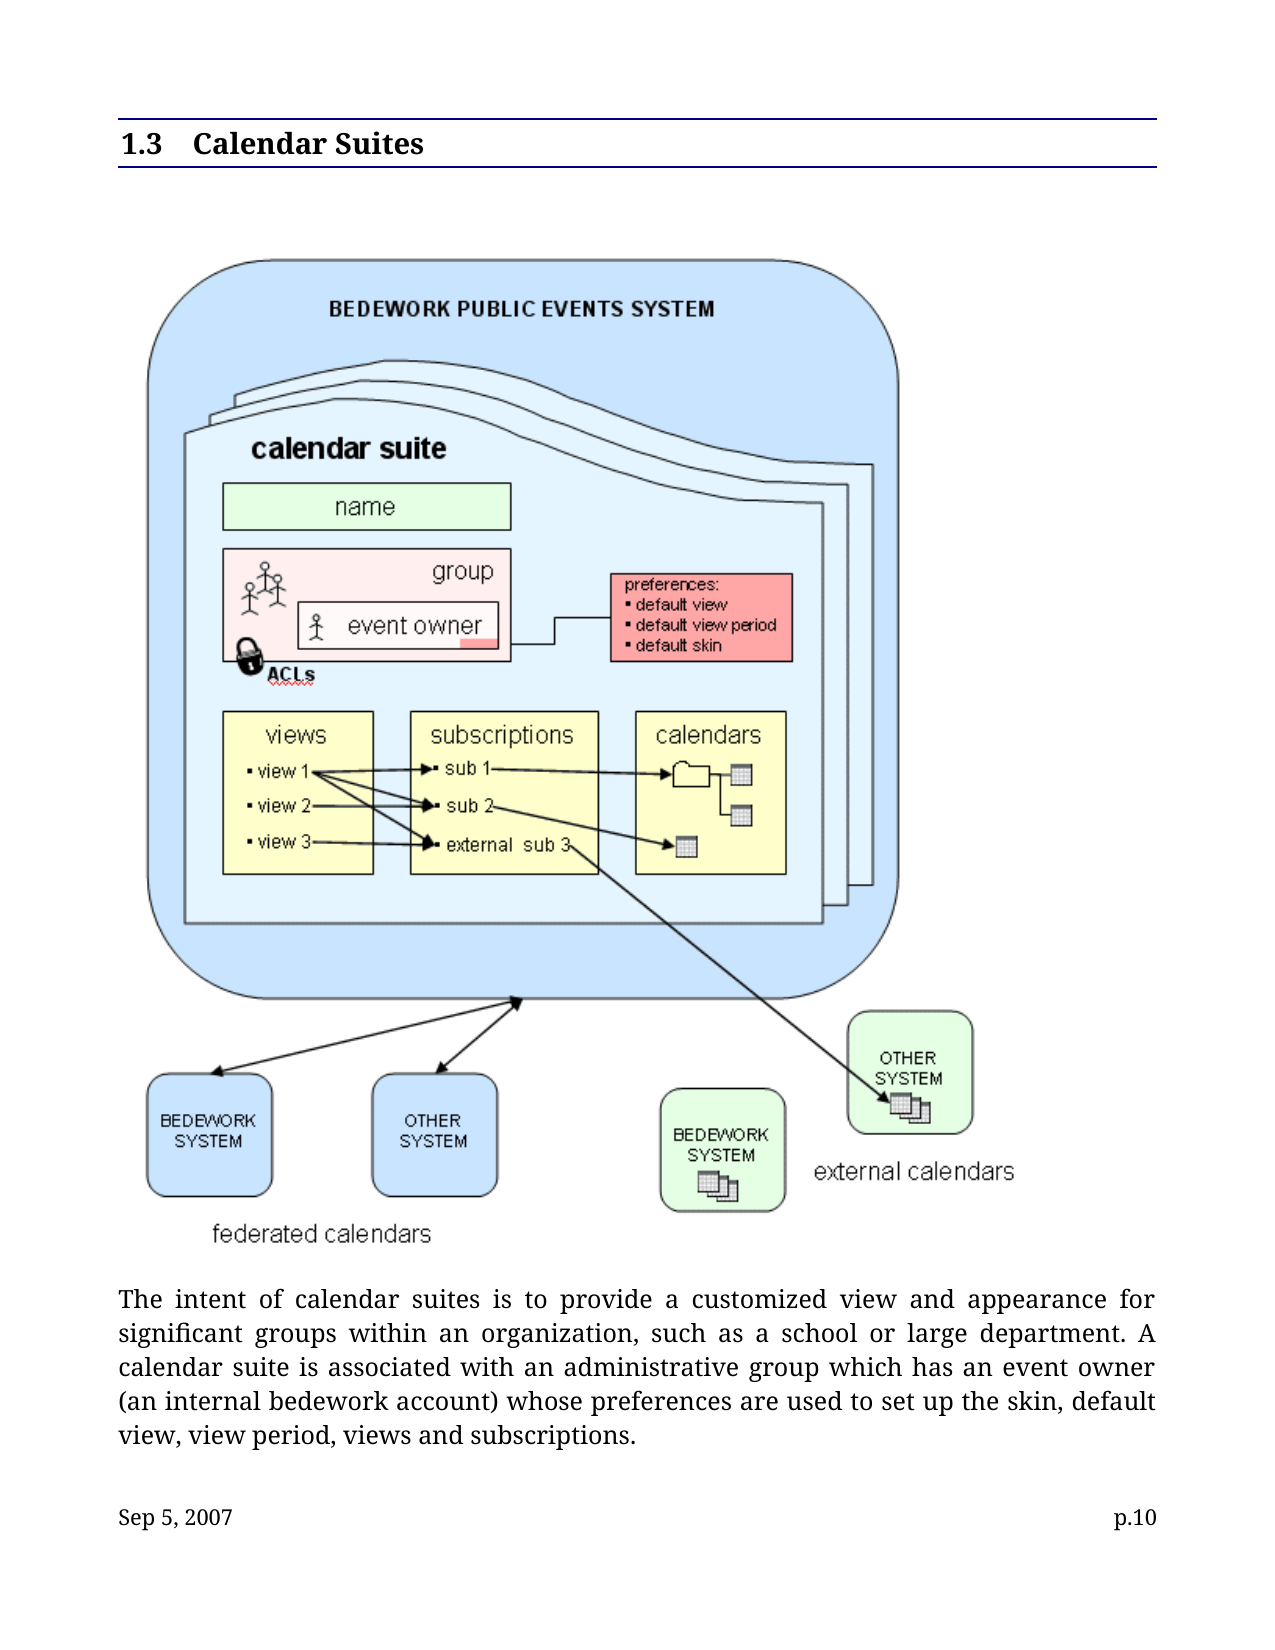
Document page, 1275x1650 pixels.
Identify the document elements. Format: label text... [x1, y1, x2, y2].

subtitle Calendar Suites [118, 120, 1157, 166]
text The intent of calendar suites is to provide a customized view and appearance for significant groups within an organization, such as a school or large department. A calendar suite is associated with an administrative group which has an event owner (an internal bedework account) whose preferences are used to set up the skin, default view, view period, views and subscriptions. [118, 229, 1157, 1452]
picture [121, 237, 1031, 1282]
